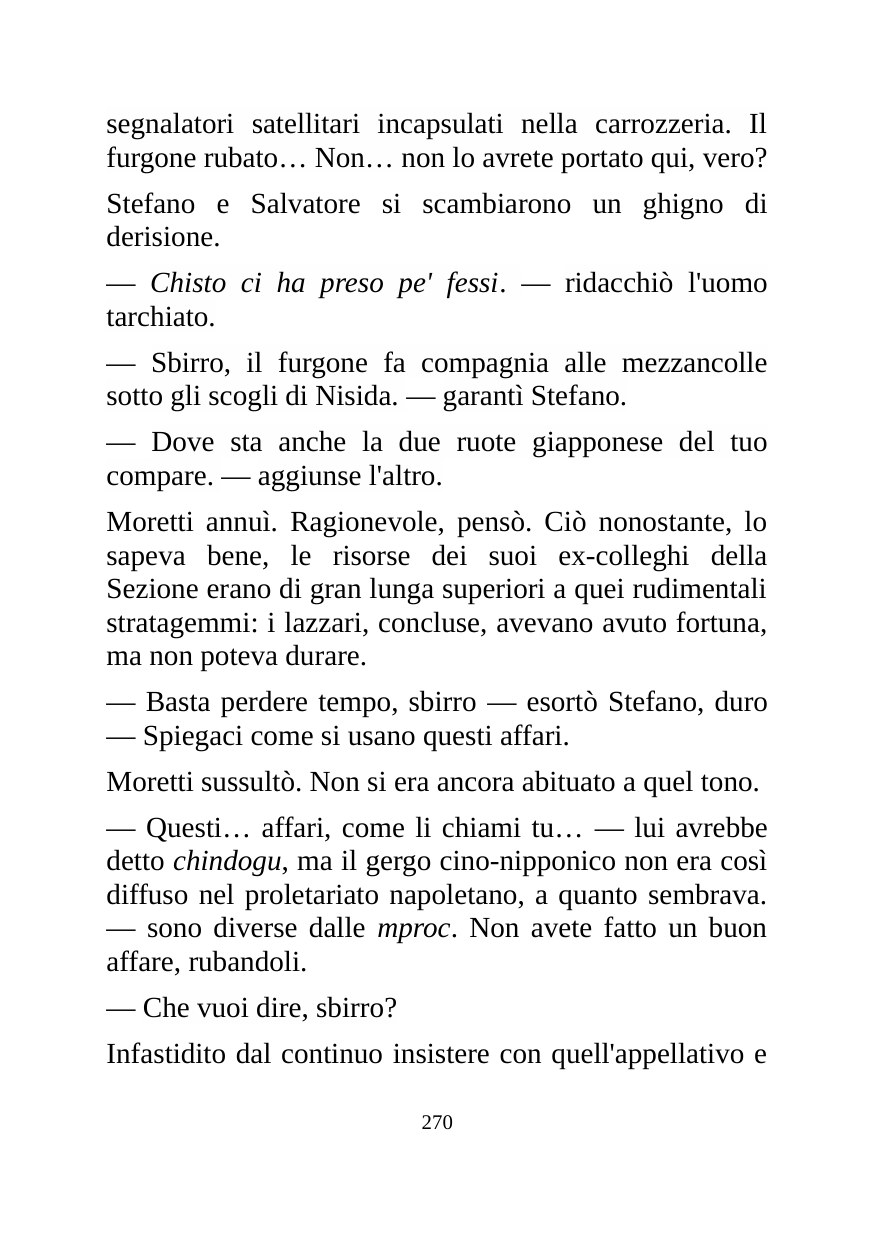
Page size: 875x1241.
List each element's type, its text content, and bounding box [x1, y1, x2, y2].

text — Chisto ci ha preso pe' fessi. — ridacchiò l'uomo tarchiato. [106, 265, 768, 332]
text segnalatori satellitari incapsulati nella carrozzeria. Il furgone rubato… Non… non lo avrete portato qui, vero? [106, 106, 768, 173]
text Moretti sussultò. Non si era ancora abituato a quel tono. [106, 764, 768, 797]
text — Sbirro, il furgone fa compagnia alle mezzancolle sotto gli scogli di Nisida. — garantì Stefano. [106, 345, 768, 412]
text — Dove sta anche la due ruote giapponese del tuo compare. — aggiunse l'altro. [106, 424, 768, 492]
text Stefano e Salvatore si scambiarono un ghigno di derisione. [106, 186, 768, 253]
text Moretti annuì. Ragionevole, pensò. Ciò nonostante, lo sapeva bene, le risorse dei suoi ex-colleghi della Sezione erano di gran lunga superiori a quei rudimentali stratagemmi: i lazzari, concluse, avevano avuto fortuna, ma non poteva durare. [106, 504, 768, 672]
text Infastidito dal continuo insistere con quell'appellativo e [106, 1036, 768, 1070]
text — Che vuoi dire, sbirro? [106, 990, 768, 1024]
text — Questi… affari, come li chiami tu… — lui avrebbe detto chindogu, ma il gergo cino-nipponico non era così diffuso nel proletariato napoletano, a quanto sembrava. — sono diverse dalle mproc. Non avete fatto un buon affare, rubandoli. [106, 810, 768, 978]
text — Basta perdere tempo, sbirro — esortò Stefano, duro — Spiegaci come si usano questi affari. [106, 684, 768, 751]
